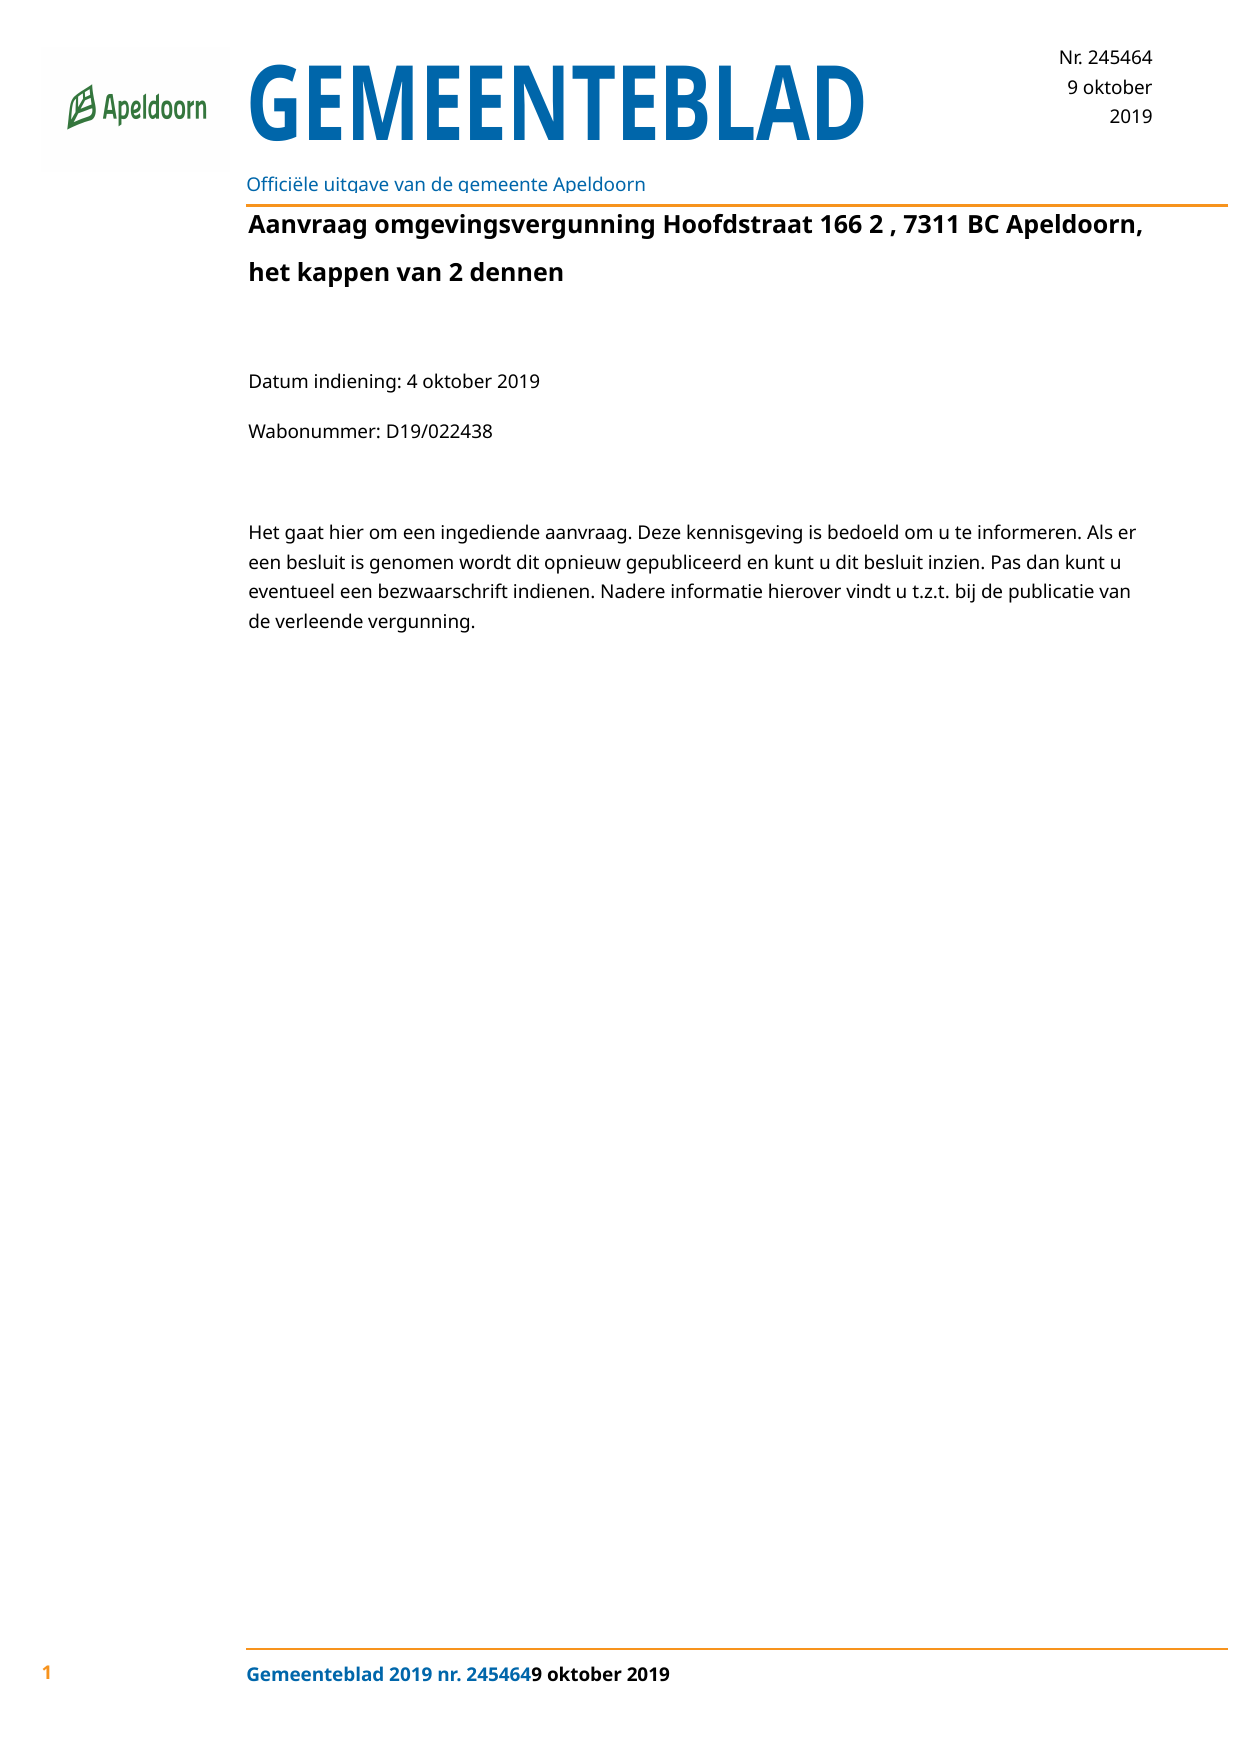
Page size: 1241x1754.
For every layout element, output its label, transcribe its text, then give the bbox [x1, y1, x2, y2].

text Datum indiening: 4 oktober 2019 [248, 368, 1152, 394]
text Wabonummer: D19/022438 [248, 419, 1152, 444]
text Aanvraag omgevingsvergunning Hoofdstraat 166 2 , 7311 BC Apeldoorn, het kappen van 2 dennen [248, 207, 1152, 288]
picture [41, 47, 231, 172]
text Het gaat hier om een ingediende aanvraag. Deze kennisgeving is bedoeld om u te informeren. Als er een besluit is genomen wordt dit opnieuw gepubliceerd en kunt u dit besluit inzien. Pas dan kunt u eventueel een bezwaarschrift indienen. Nadere informatie hierover vindt u t.z.t. bij de publicatie van de verleende vergunning. [248, 519, 1152, 634]
